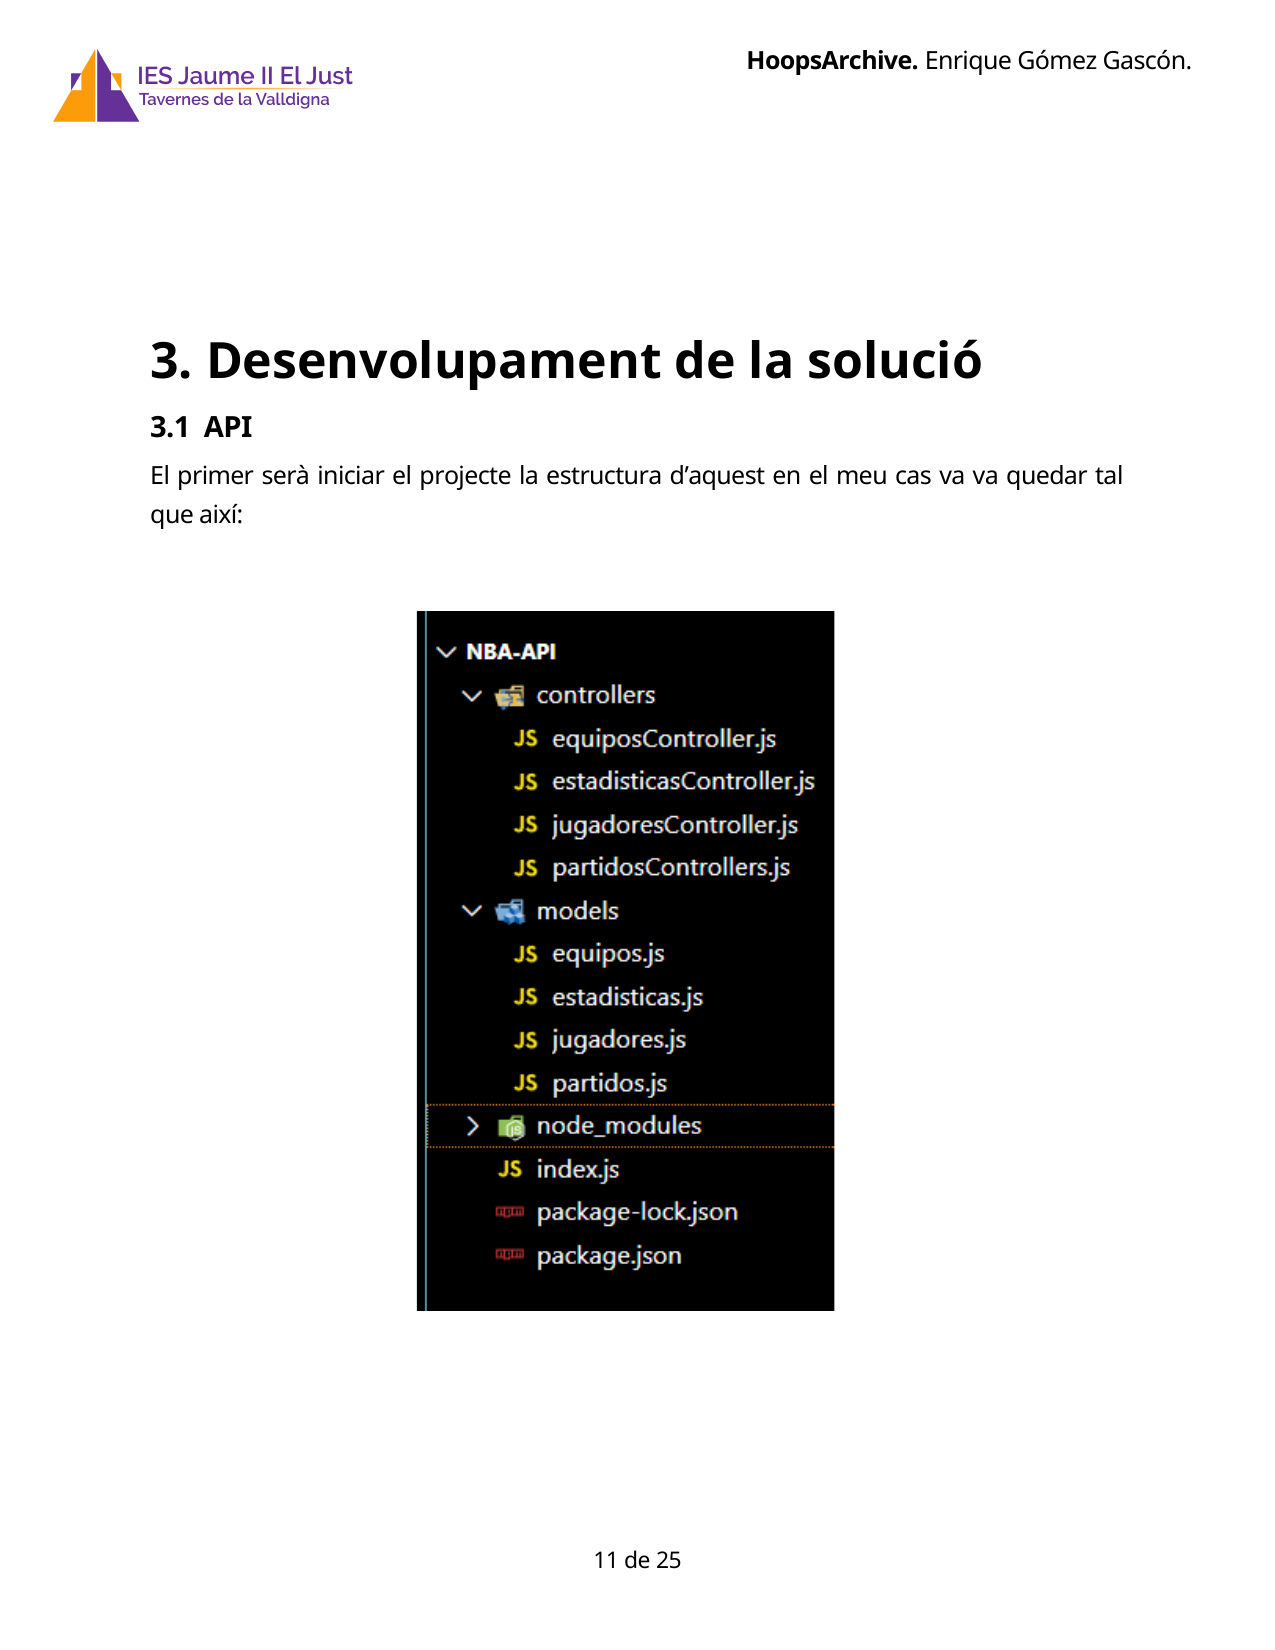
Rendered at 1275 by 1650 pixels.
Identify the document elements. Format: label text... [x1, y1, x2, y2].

picture [49, 42, 353, 129]
text El primer serà iniciar el projecte la estructura d’aquest en el meu cas va va quedar tal que així: [150, 458, 1124, 531]
picture [416, 611, 835, 1311]
subtitle 3. Desenvolupament de la solució [150, 325, 1124, 393]
text 3.1 API [150, 406, 1124, 446]
